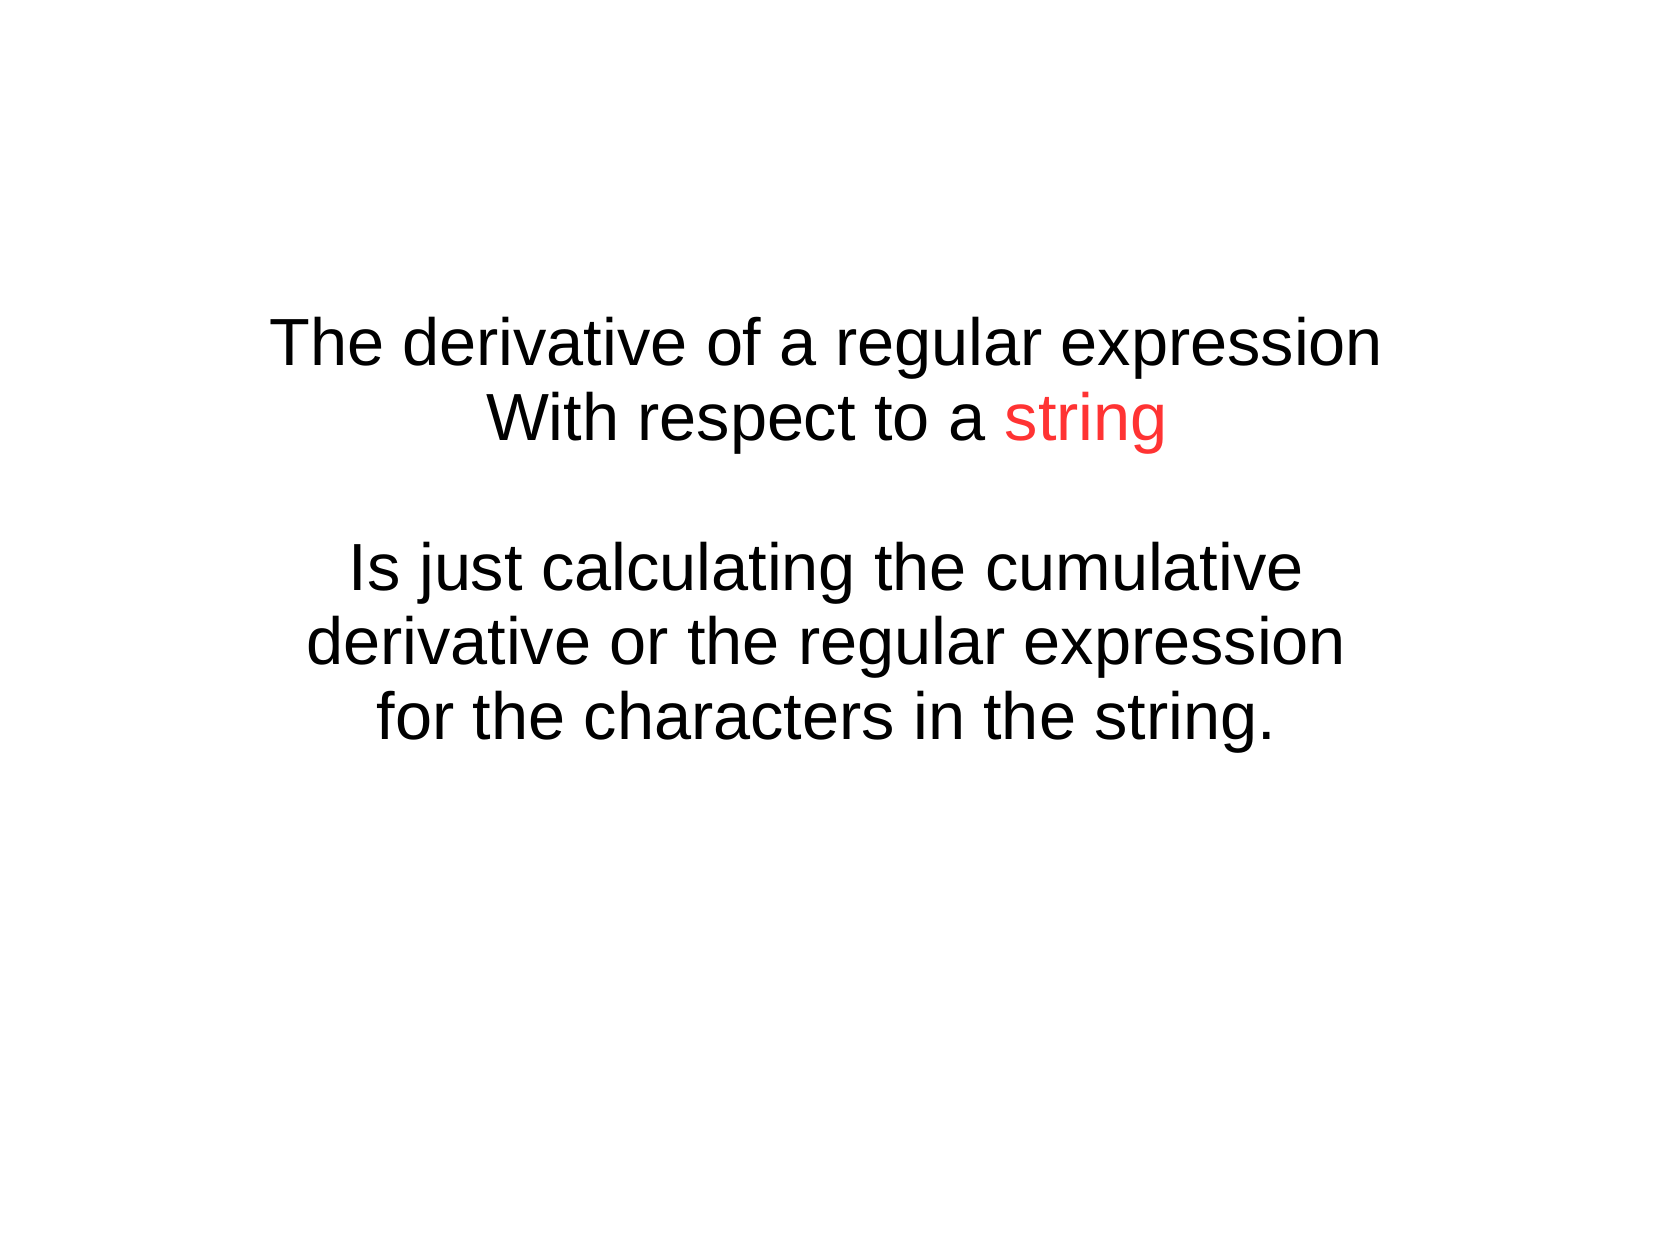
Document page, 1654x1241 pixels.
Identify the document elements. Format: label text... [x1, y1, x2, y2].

subtitle The derivative of a regular expression With respect to a string Is just calculating the cumulative derivative or the regular expression for the characters in the string. [82, 49, 1571, 1010]
